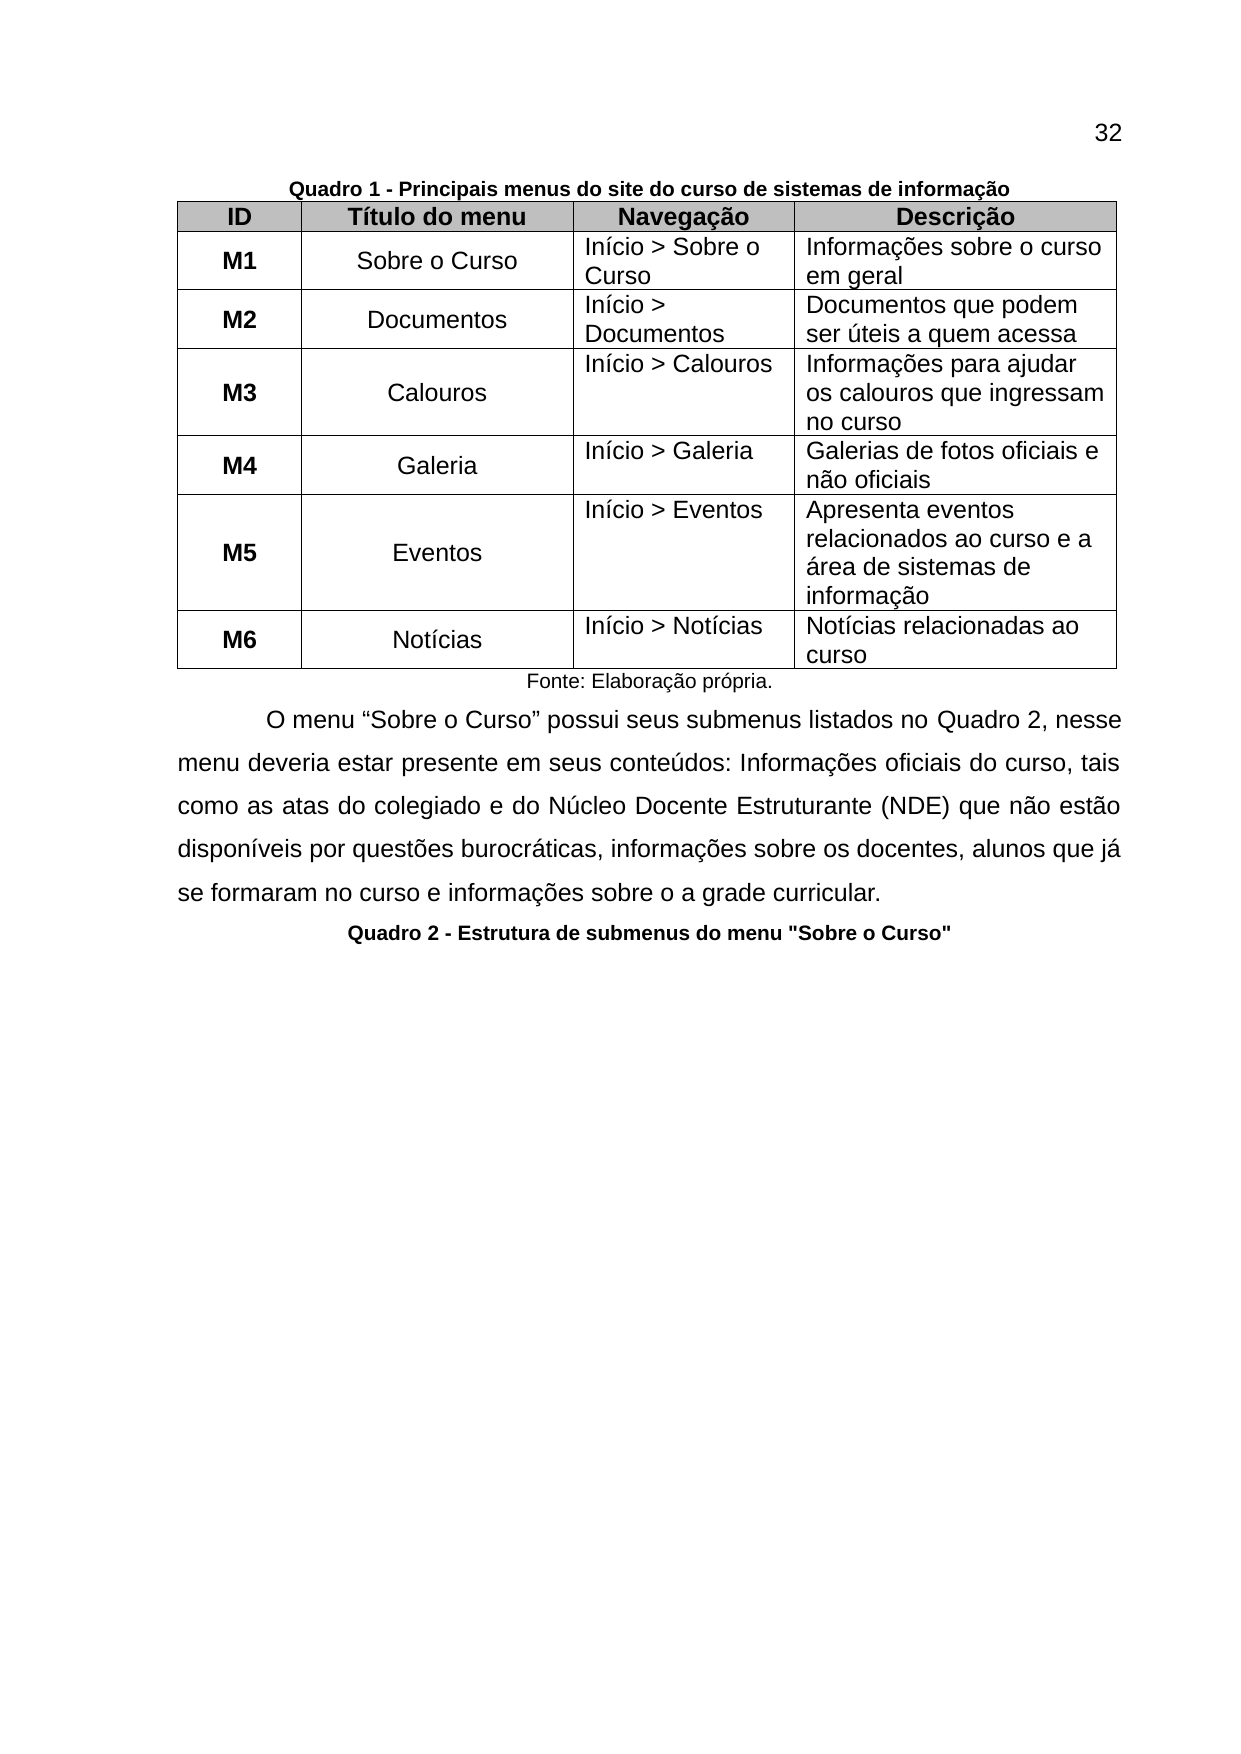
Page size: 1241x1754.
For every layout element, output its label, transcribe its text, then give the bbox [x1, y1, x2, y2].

text Quadro 1 - Principais menus do site do curso de sistemas de informação [177, 177, 1122, 201]
table_cell Início > Documentos [574, 290, 794, 348]
table_cell Informações sobre o curso em geral [795, 232, 1116, 289]
table_cell Calouros [302, 349, 573, 435]
table_cell M2 [178, 290, 301, 348]
table_cell Galerias de fotos oficiais e não oficiais [795, 436, 1116, 494]
table_header Navegação [574, 202, 794, 231]
table_cell Galeria [302, 436, 573, 494]
table_cell Sobre o Curso [302, 232, 573, 289]
table_cell Apresenta eventos relacionados ao curso e a área de sistemas de informação [795, 495, 1116, 610]
table_cell M3 [178, 349, 301, 435]
table_cell M6 [178, 611, 301, 668]
table_header Título do menu [302, 202, 573, 231]
table_cell Início > Sobre o Curso [574, 232, 794, 289]
table_cell Início > Eventos [574, 495, 794, 610]
text Quadro 2 - Estrutura de submenus do menu "Sobre o Curso" [177, 921, 1122, 945]
table_cell Documentos [302, 290, 573, 348]
table_cell Documentos que podem ser úteis a quem acessa [795, 290, 1116, 348]
table_cell Eventos [302, 495, 573, 610]
table_header ID [178, 202, 301, 231]
table_cell Notícias [302, 611, 573, 668]
table_cell M1 [178, 232, 301, 289]
table_cell Informações para ajudar os calouros que ingressam no curso [795, 349, 1116, 435]
table_cell Notícias relacionadas ao curso [795, 611, 1116, 668]
text O menu “Sobre o Curso” possui seus submenus listados no Quadro 2, nesse menu deveria estar presente em seus conteúdos: Informações oficiais do curso, tais como as atas do colegiado e do Núcleo Docente Estruturante (NDE) que não estão disponíveis por questões burocráticas, informações sobre os docentes, alunos que já se formaram no curso e informações sobre o a grade curricular. [177, 705, 1122, 906]
table_cell M4 [178, 436, 301, 494]
table_cell Início > Notícias [574, 611, 794, 668]
table_cell M5 [178, 495, 301, 610]
table_cell Início > Galeria [574, 436, 794, 494]
table_cell Início > Calouros [574, 349, 794, 435]
table_header Descrição [795, 202, 1116, 231]
text Fonte: Elaboração própria. [177, 669, 1122, 693]
